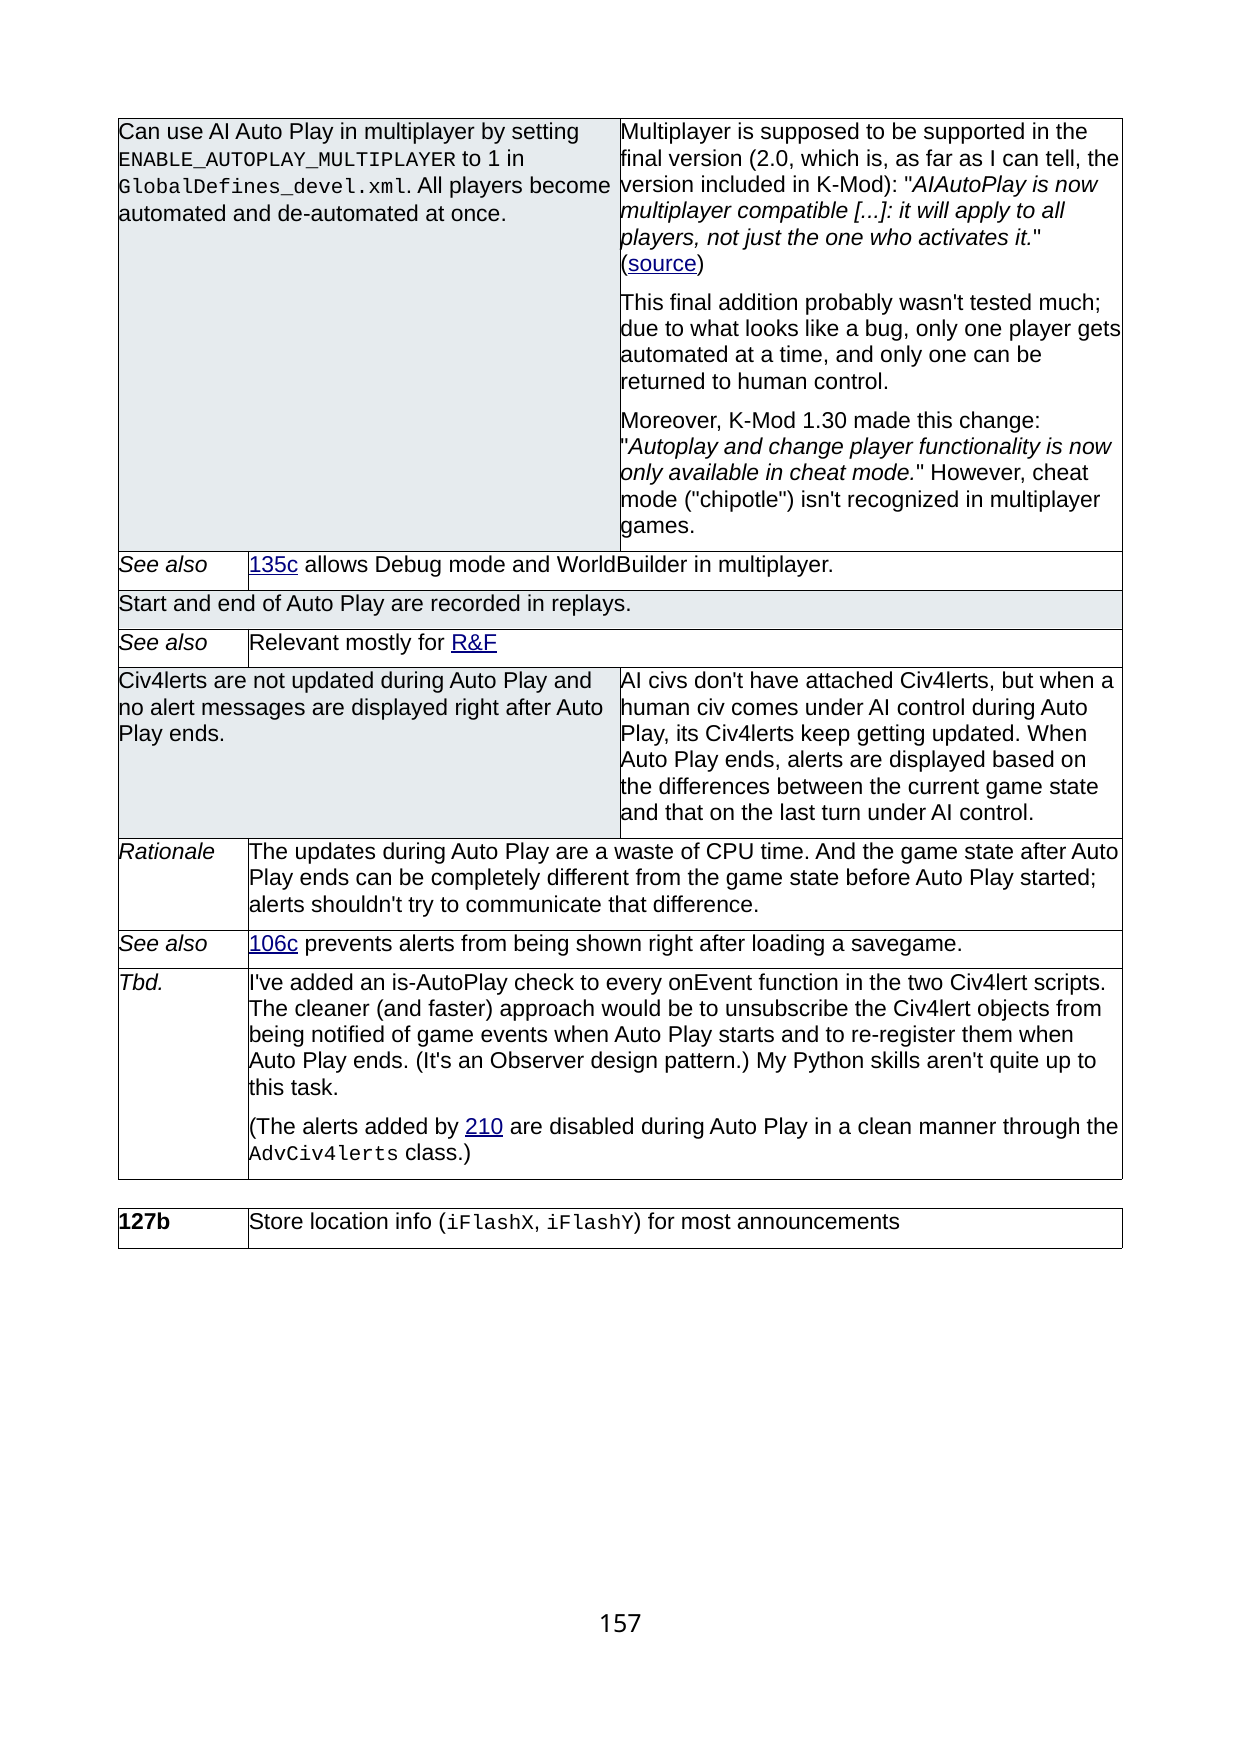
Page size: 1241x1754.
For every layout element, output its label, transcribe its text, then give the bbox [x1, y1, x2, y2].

table_cell 106c prevents alerts from being shown right after loading a savegame. [249, 931, 1122, 968]
table_cell Tbd. [119, 969, 248, 1179]
table_cell 135c allows Debug mode and WorldBuilder in multiplayer. [249, 552, 1122, 589]
table_cell Can use AI Auto Play in multiplayer by setting ENABLE_AUTOPLAY_MULTIPLAYER to 1 in GlobalDefines_devel.xml. All players become automated and de-automated at once. [119, 119, 620, 551]
table_cell See also [119, 552, 248, 589]
table_cell I've added an is-AutoPlay check to every onEvent function in the two Civ4lert scripts. The cleaner (and faster) approach would be to unsubscribe the Civ4lert objects from being notified of game events when Auto Play starts and to re-register them when Auto Play ends. (It's an Observer design pattern.) My Python skills aren't quite up to this task. (The alerts added by 210 are disabled during Auto Play in a clean manner through the AdvCiv4lerts class.) [249, 969, 1122, 1179]
table_cell Start and end of Auto Play are recorded in replays. [119, 591, 1122, 628]
table_cell Multiplayer is supposed to be supported in the final version (2.0, which is, as far as I can tell, the version included in K-Mod): "AIAutoPlay is now multiplayer compatible [...]: it will apply to all players, not just the one who activates it." (source) This final addition probably wasn't tested much; due to what looks like a bug, only one player gets automated at a time, and only one can be returned to human control. Moreover, K-Mod 1.30 made this change: "Autoplay and change player functionality is now only available in cheat mode." However, cheat mode ("chipotle") isn't recognized in multiplayer games. [621, 119, 1122, 551]
table_cell See also [119, 630, 248, 667]
table_cell Relevant mostly for R&F [249, 630, 1122, 667]
table_header 127b [119, 1209, 248, 1248]
table_header Store location info (iFlashX, iFlashY) for most announcements [249, 1209, 1122, 1248]
table_cell The updates during Auto Play are a waste of CPU time. And the game state after Auto Play ends can be completely different from the game state before Auto Play started; alerts shouldn't try to communicate that difference. [249, 839, 1122, 929]
table_cell Civ4lerts are not updated during Auto Play and no alert messages are displayed right after Auto Play ends. [119, 668, 620, 838]
table_cell See also [119, 931, 248, 968]
table_cell AI civs don't have attached Civ4lerts, but when a human civ comes under AI control during Auto Play, its Civ4lerts keep getting updated. When Auto Play ends, alerts are displayed based on the differences between the current game state and that on the last turn under AI control. [621, 668, 1122, 838]
table_cell Rationale [119, 839, 248, 929]
